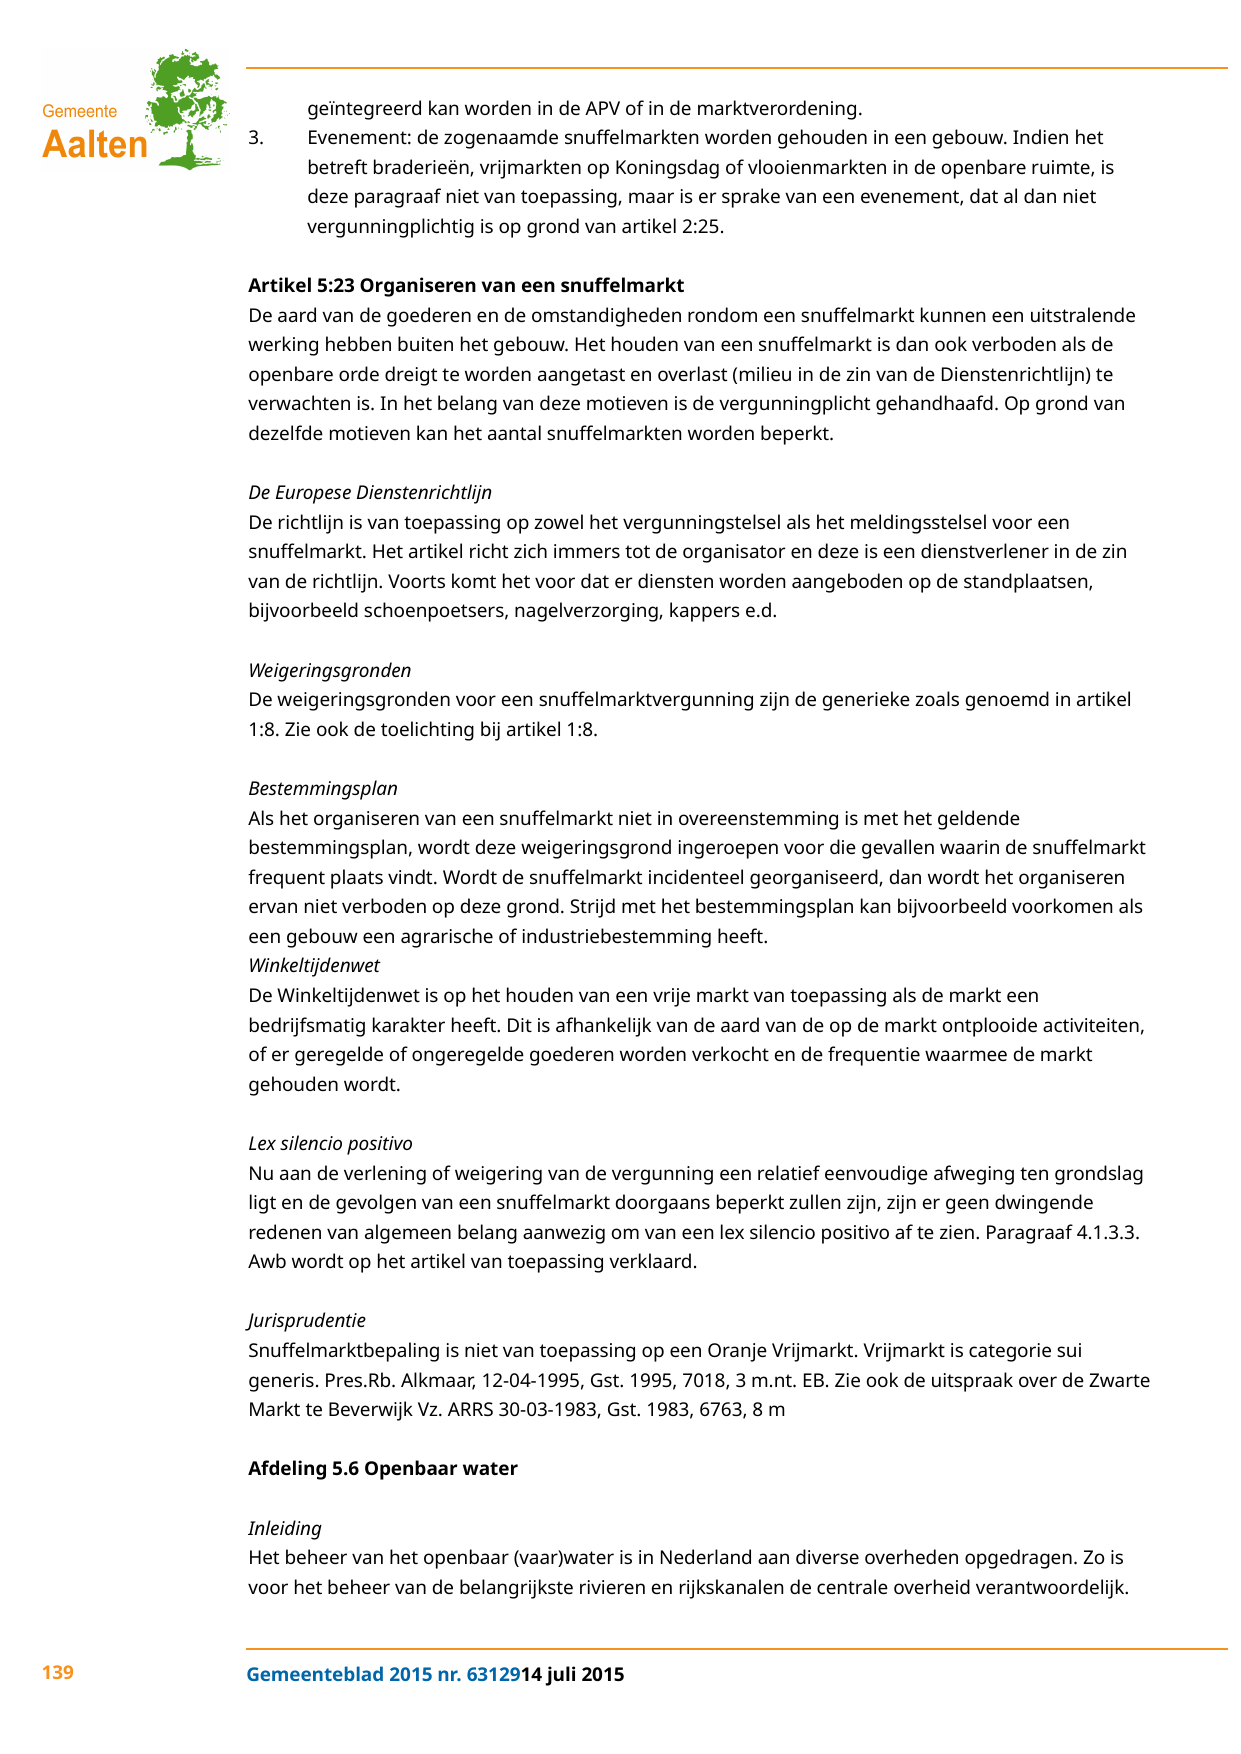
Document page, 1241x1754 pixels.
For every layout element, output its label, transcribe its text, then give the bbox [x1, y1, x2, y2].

text Jurisprudentie [248, 1308, 1152, 1333]
text De richtlijn is van toepassing op zowel het vergunningstelsel als het meldingsstelsel voor een snuffelmarkt. Het artikel richt zich immers tot de organisator en deze is een dienstverlener in de zin van de richtlijn. Voorts komt het voor dat er diensten worden aangeboden op de standplaatsen, bijvoorbeeld schoenpoetsers, nagelverzorging, kappers e.d. [248, 509, 1152, 623]
text Het beheer van het openbaar (vaar)water is in Nederland aan diverse overheden opgedragen. Zo is voor het beheer van de belangrijkste rivieren en rijkskanalen de centrale overheid verantwoordelijk. [248, 1544, 1152, 1600]
text Nu aan de verlening of weigering van de vergunning een relatief eenvoudige afweging ten grondslag ligt en de gevolgen van een snuffelmarkt doorgaans beperkt zullen zijn, zijn er geen dwingende redenen van algemeen belang aanwezig om van een lex silencio positivo af te zien. Paragraaf 4.1.3.3. Awb wordt op het artikel van toepassing verklaard. [248, 1160, 1152, 1274]
list geïntegreerd kan worden in de APV of in de marktverordening. [248, 95, 1152, 121]
list Evenement: de zogenaamde snuffelmarkten worden gehouden in een gebouw. Indien het betreft braderieën, vrijmarkten op Koningsdag of vlooienmarkten in de openbare ruimte, is deze paragraaf niet van toepassing, maar is er sprake van een evenement, dat al dan niet vergunningplichtig is op grond van artikel 2:25. [248, 124, 1152, 239]
text Bestemmingsplan [248, 775, 1152, 801]
text De aard van de goederen en de omstandigheden rondom een snuffelmarkt kunnen een uitstralende werking hebben buiten het gebouw. Het houden van een snuffelmarkt is dan ook verboden als de openbare orde dreigt te worden aangetast en overlast (milieu in de zin van de Dienstenrichtlijn) te verwachten is. In het belang van deze motieven is de vergunningplicht gehandhaafd. Op grond van dezelfde motieven kan het aantal snuffelmarkten worden beperkt. [248, 302, 1152, 446]
text Afdeling 5.6 Openbaar water [248, 1456, 1152, 1481]
text Snuffelmarktbepaling is niet van toepassing op een Oranje Vrijmarkt. Vrijmarkt is categorie sui generis. Pres.Rb. Alkmaar, 12-04-1995, Gst. 1995, 7018, 3 m.nt. EB. Zie ook de uitspraak over de Zwarte Markt te Beverwijk Vz. ARRS 30-03-1983, Gst. 1983, 6763, 8 m [248, 1337, 1152, 1422]
text Lex silencio positivo [248, 1130, 1152, 1156]
text De Europese Dienstenrichtlijn [248, 479, 1152, 505]
text De weigeringsgronden voor een snuffelmarktvergunning zijn de generieke zoals genoemd in artikel 1:8. Zie ook de toelichting bij artikel 1:8. [248, 686, 1152, 742]
text Winkeltijdenwet [248, 953, 1152, 978]
picture [41, 47, 231, 172]
text Inleiding [248, 1515, 1152, 1541]
text De Winkeltijdenwet is op het houden van een vrije markt van toepassing als de markt een bedrijfsmatig karakter heeft. Dit is afhankelijk van de aard van de op de markt ontplooide activiteiten, of er geregelde of ongeregelde goederen worden verkocht en de frequentie waarmee de markt gehouden wordt. [248, 982, 1152, 1097]
text Als het organiseren van een snuffelmarkt niet in overeenstemming is met het geldende bestemmingsplan, wordt deze weigeringsgrond ingeroepen voor die gevallen waarin de snuffelmarkt frequent plaats vindt. Wordt de snuffelmarkt incidenteel georganiseerd, dan wordt het organiseren ervan niet verboden op deze grond. Strijd met het bestemmingsplan kan bijvoorbeeld voorkomen als een gebouw een agrarische of industriebestemming heeft. [248, 805, 1152, 949]
text Weigeringsgronden [248, 657, 1152, 683]
text Artikel 5:23 Organiseren van een snuffelmarkt [248, 272, 1152, 298]
